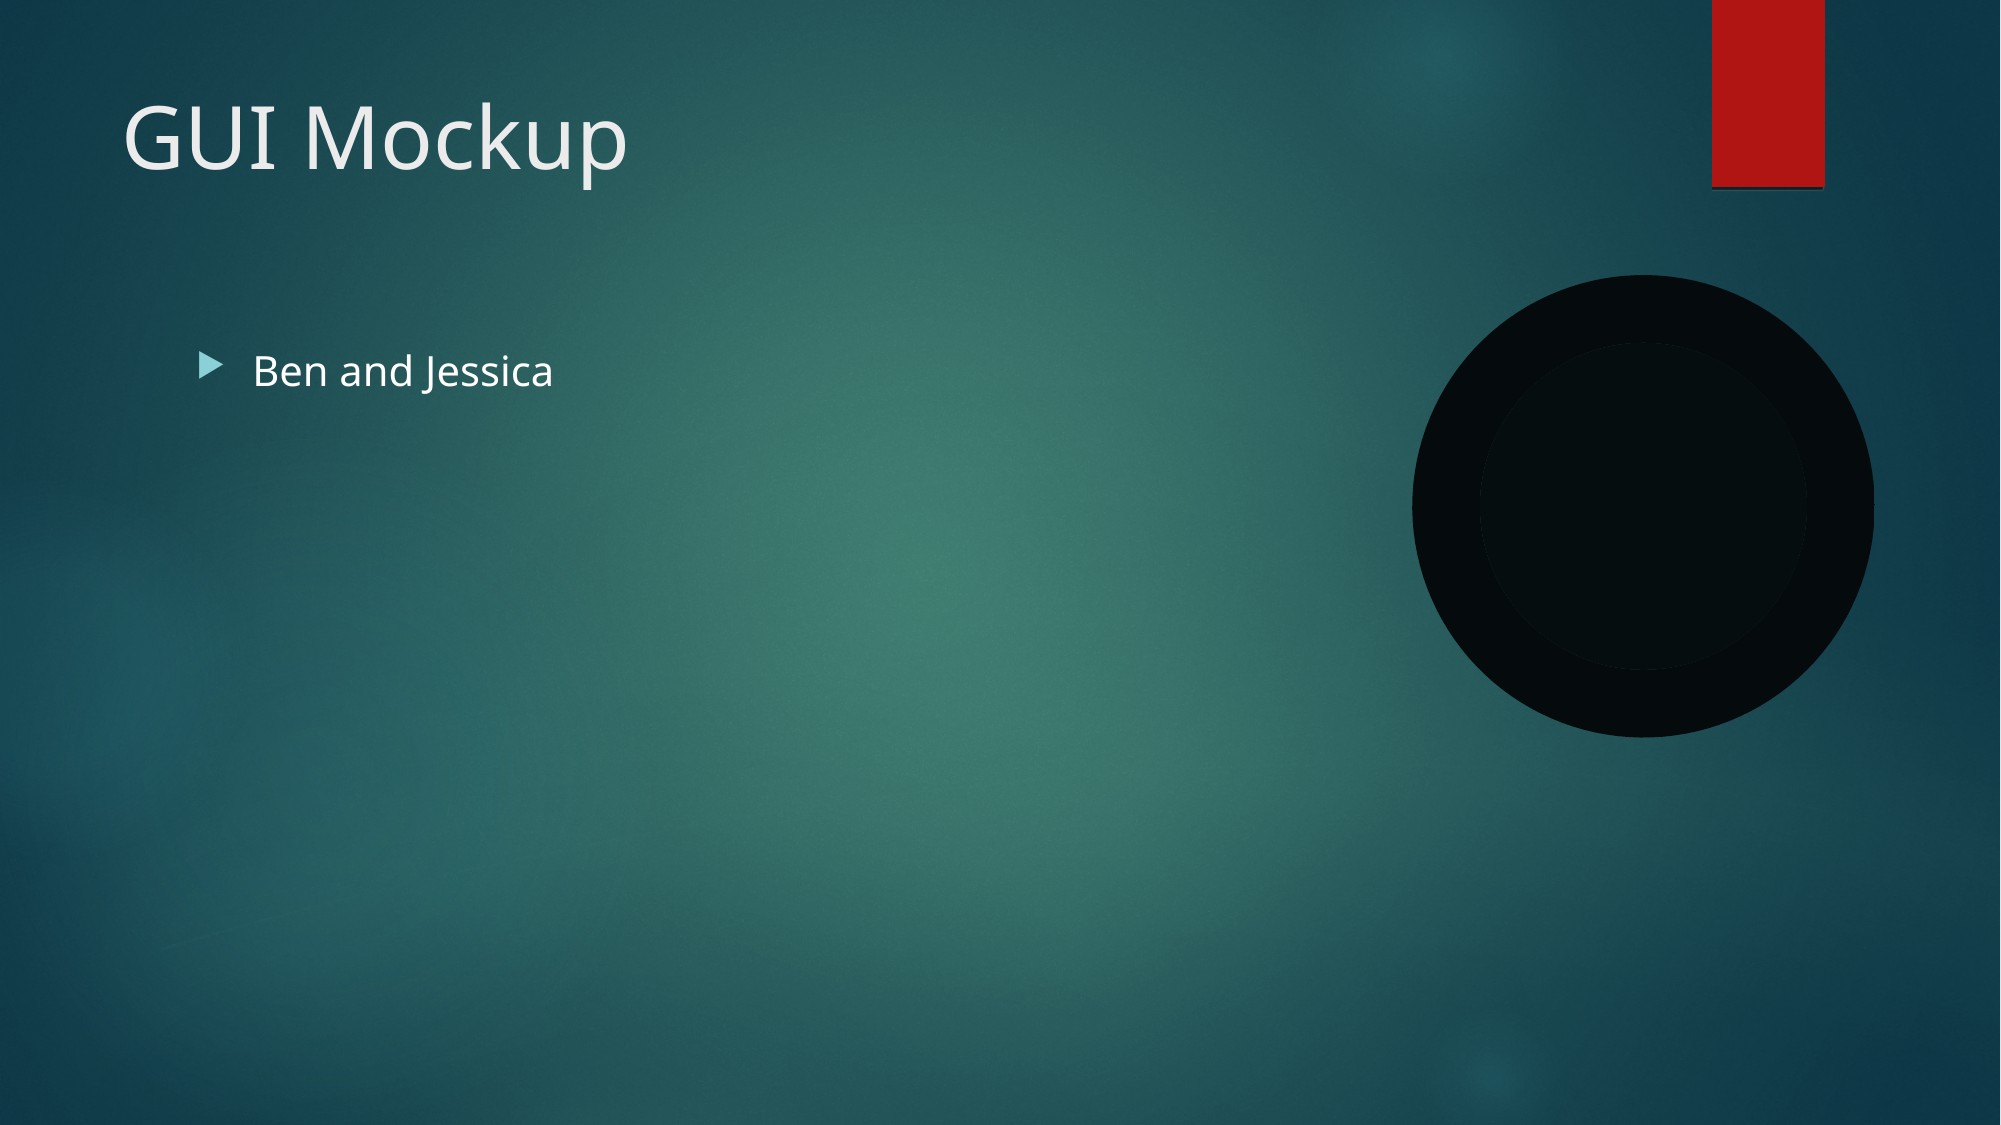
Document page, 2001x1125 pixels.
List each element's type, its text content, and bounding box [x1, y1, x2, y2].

list Ben and Jessica [181, 336, 1649, 1026]
title GUI Mockup [106, 74, 1649, 305]
